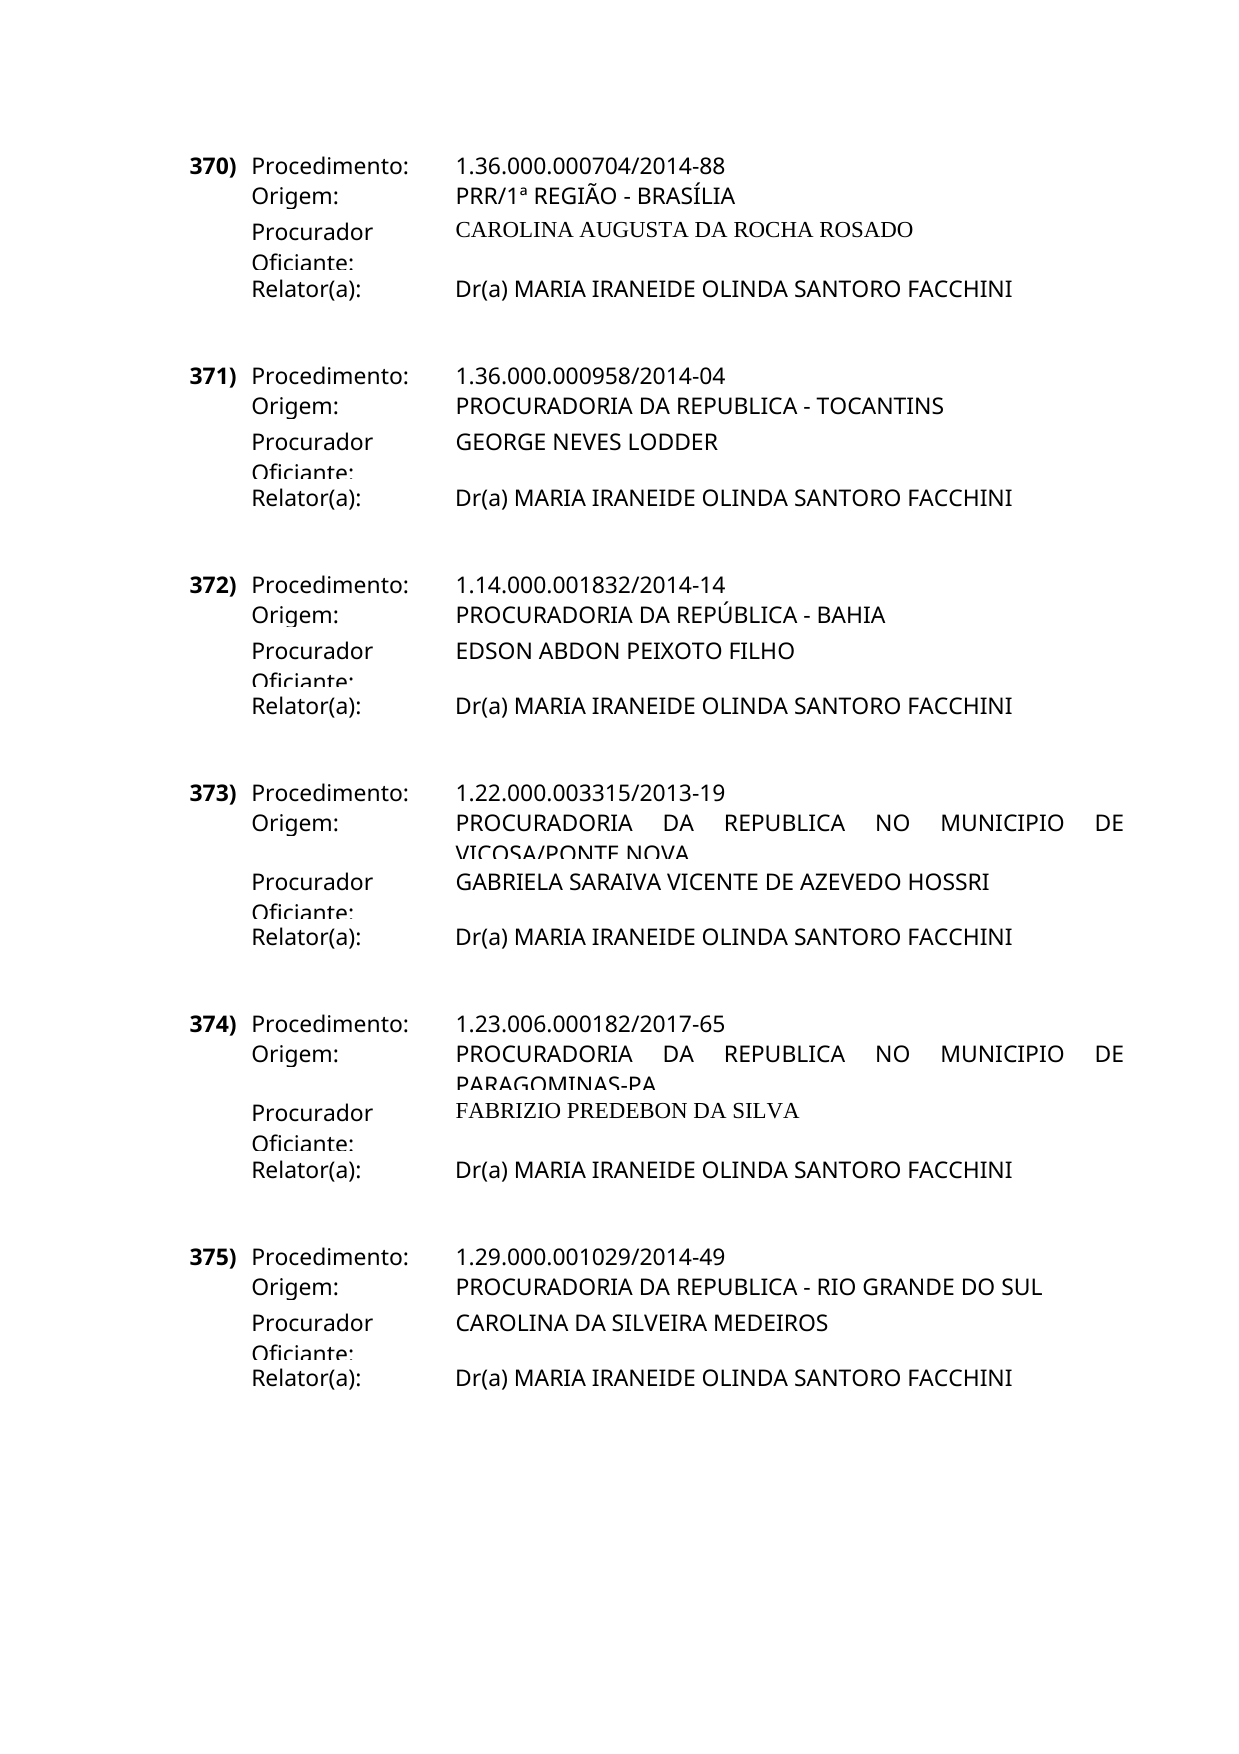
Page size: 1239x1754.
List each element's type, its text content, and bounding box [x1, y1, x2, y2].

table_cell [0, 599, 189, 627]
table_cell Origem: [251, 1038, 455, 1067]
table_header [455, 0, 1124, 150]
table_cell [0, 635, 189, 686]
table_cell [251, 209, 455, 216]
table_cell [1125, 1038, 1239, 1067]
table_cell 374) [189, 1008, 251, 1037]
table_cell [189, 1097, 251, 1151]
table_cell [251, 1184, 455, 1241]
table_cell PROCURADORIA DA REPUBLICA - TOCANTINS [455, 390, 1124, 418]
table_cell [455, 209, 1124, 216]
table_cell [189, 599, 251, 627]
table_cell [189, 1299, 251, 1307]
table_cell [1125, 512, 1239, 568]
table_cell [189, 1067, 251, 1089]
table_cell [0, 1271, 189, 1299]
table_cell [1125, 807, 1239, 836]
table_cell [0, 777, 189, 806]
table_cell [0, 690, 189, 720]
table_cell [189, 209, 251, 216]
table_cell [0, 627, 189, 634]
table_cell [455, 419, 1124, 426]
table_cell [189, 1271, 251, 1299]
table_cell [189, 627, 251, 634]
table_cell [1125, 627, 1239, 634]
table_cell [1125, 720, 1239, 777]
table_cell [1125, 273, 1239, 303]
table_cell Origem: [251, 1271, 455, 1299]
table_cell [0, 216, 189, 270]
table_cell 1.14.000.001832/2014-14 [455, 569, 1124, 597]
table_cell [1125, 180, 1239, 208]
table_cell [0, 512, 189, 568]
table_cell [0, 1089, 189, 1097]
table_cell [1125, 866, 1239, 917]
table_cell [189, 1089, 251, 1097]
table_cell [0, 150, 189, 178]
table_cell GABRIELA SARAIVA VICENTE DE AZEVEDO HOSSRI [455, 866, 1124, 917]
table_cell [1125, 1362, 1239, 1392]
table_cell Procedimento: [251, 569, 455, 597]
table_cell [189, 1038, 251, 1067]
table_cell [189, 921, 251, 951]
table_cell [189, 1154, 251, 1184]
table_cell [0, 836, 189, 858]
table_cell [0, 1299, 189, 1307]
table_header Dr(a) MARIA IRANEIDE OLINDA SANTORO FACCHINI [455, 482, 1122, 510]
table_cell [0, 1184, 189, 1241]
table_cell [189, 866, 251, 917]
table_cell [251, 720, 455, 777]
table_cell [251, 1299, 455, 1307]
table_header [251, 0, 455, 150]
table_cell [0, 1154, 189, 1184]
table_cell PRR/1ª REGIÃO - BRASÍLIA [455, 180, 1124, 208]
table_cell [0, 303, 189, 360]
table_cell 1.36.000.000958/2014-04 [455, 360, 1124, 388]
table_cell Procurador Oficiante: [251, 1307, 455, 1359]
table_cell [1125, 1299, 1239, 1307]
table_cell [455, 720, 1124, 777]
table_cell CAROLINA AUGUSTA DA ROCHA ROSADO [455, 216, 1124, 270]
table_cell [0, 569, 189, 597]
table_cell [251, 836, 455, 858]
table_header Dr(a) MARIA IRANEIDE OLINDA SANTORO FACCHINI [455, 1362, 1122, 1391]
table_cell [1125, 1067, 1239, 1089]
table_cell [1125, 635, 1239, 686]
table_cell [251, 858, 455, 866]
table_cell Procedimento: [251, 1241, 455, 1269]
table_cell [251, 303, 455, 360]
table_cell [0, 858, 189, 866]
table_cell [189, 858, 251, 866]
table_cell 1.36.000.000704/2014-88 [455, 150, 1124, 178]
table_cell [1125, 1097, 1239, 1151]
table_header [189, 0, 251, 150]
table_cell [0, 482, 189, 512]
table_cell [1125, 777, 1239, 806]
table_cell [1125, 951, 1239, 1008]
table_cell [189, 419, 251, 426]
table_cell 370) [189, 150, 251, 178]
table_header Relator(a): [251, 921, 455, 950]
table_cell Origem: [251, 390, 455, 418]
table_cell Procedimento: [251, 150, 455, 178]
table_cell [0, 720, 189, 777]
table_header Dr(a) MARIA IRANEIDE OLINDA SANTORO FACCHINI [455, 921, 1122, 950]
table_cell [1125, 426, 1239, 477]
table_cell [0, 273, 189, 303]
table_cell PROCURADORIA DA REPUBLICA NO MUNICIPIO DE PARAGOMINAS-PA [455, 1038, 1124, 1089]
table_cell [0, 921, 189, 951]
table_cell [189, 720, 251, 777]
table_cell [1125, 303, 1239, 360]
table_cell [1125, 690, 1239, 720]
table_cell [251, 951, 455, 1008]
table_cell [0, 1097, 189, 1151]
table_cell [1125, 921, 1239, 951]
table_cell [455, 858, 1124, 866]
table_cell PROCURADORIA DA REPUBLICA NO MUNICIPIO DE VIÇOSA/PONTE NOVA [455, 807, 1124, 858]
table_cell [1125, 569, 1239, 597]
table_cell [251, 419, 455, 426]
table_cell [1125, 360, 1239, 388]
table_cell GEORGE NEVES LODDER [455, 426, 1124, 477]
table_cell [251, 1067, 455, 1089]
table_cell [1125, 482, 1239, 512]
table_cell [0, 209, 189, 216]
table_header Dr(a) MARIA IRANEIDE OLINDA SANTORO FACCHINI [455, 1154, 1122, 1182]
table_cell [1125, 1089, 1239, 1097]
table_cell [1125, 1154, 1239, 1184]
table_cell [189, 482, 251, 512]
table_cell EDSON ABDON PEIXOTO FILHO [455, 635, 1124, 686]
table_cell [189, 690, 251, 720]
table_cell [0, 360, 189, 388]
table_cell Procurador Oficiante: [251, 426, 455, 478]
table_header Relator(a): [251, 1362, 455, 1391]
table_header [1125, 0, 1239, 150]
table_header Relator(a): [251, 273, 455, 302]
table_cell [455, 512, 1124, 568]
table_cell Procurador Oficiante: [251, 216, 455, 270]
table_cell [455, 951, 1124, 1008]
table_cell [251, 627, 455, 634]
table_cell Procurador Oficiante: [251, 1097, 455, 1151]
table_cell [189, 1307, 251, 1358]
table_cell [0, 180, 189, 208]
table_cell Origem: [251, 599, 455, 627]
table_cell [189, 426, 251, 477]
table_cell [251, 1089, 455, 1097]
table_cell [1125, 1184, 1239, 1241]
table_cell [0, 1038, 189, 1067]
table_cell [189, 951, 251, 1008]
table_cell [1125, 1241, 1239, 1269]
table_cell [189, 807, 251, 836]
table_cell 375) [189, 1241, 251, 1269]
table_cell Procurador Oficiante: [251, 635, 455, 687]
table_cell [0, 866, 189, 917]
table_cell [189, 216, 251, 270]
table_cell [189, 512, 251, 568]
table_cell Procedimento: [251, 1008, 455, 1037]
table_cell [0, 1362, 189, 1392]
table_header Relator(a): [251, 482, 455, 510]
table_cell [0, 419, 189, 426]
table_cell 371) [189, 360, 251, 388]
table_cell [251, 512, 455, 568]
table_cell CAROLINA DA SILVEIRA MEDEIROS [455, 1307, 1124, 1358]
table_header Dr(a) MARIA IRANEIDE OLINDA SANTORO FACCHINI [455, 273, 1122, 302]
table_cell [189, 1362, 251, 1392]
table_cell [189, 1184, 251, 1241]
table_cell [1125, 390, 1239, 418]
table_cell [1125, 150, 1239, 178]
table_cell 373) [189, 777, 251, 806]
table_cell [0, 1067, 189, 1089]
table_cell [1125, 209, 1239, 216]
table_cell 1.23.006.000182/2017-65 [455, 1008, 1124, 1037]
table_cell [455, 1089, 1124, 1097]
table_cell [1125, 419, 1239, 426]
table_cell [1125, 858, 1239, 866]
table_header Relator(a): [251, 690, 455, 719]
table_header Dr(a) MARIA IRANEIDE OLINDA SANTORO FACCHINI [455, 690, 1122, 719]
table_cell [455, 1184, 1124, 1241]
table_cell [455, 303, 1124, 360]
table_cell [189, 390, 251, 418]
table_cell [0, 426, 189, 477]
table_cell [0, 951, 189, 1008]
table_cell [0, 1008, 189, 1037]
table_cell [189, 273, 251, 303]
table_cell [1125, 1307, 1239, 1358]
table_cell 1.22.000.003315/2013-19 [455, 777, 1124, 806]
table_cell [1125, 836, 1239, 858]
table_cell PROCURADORIA DA REPÚBLICA - BAHIA [455, 599, 1124, 627]
table_cell Procedimento: [251, 360, 455, 388]
table_header [0, 0, 189, 150]
table_cell [0, 1241, 189, 1269]
table_cell [455, 1299, 1124, 1307]
table_cell 1.29.000.001029/2014-49 [455, 1241, 1124, 1269]
table_cell [189, 635, 251, 686]
table_cell [1125, 1008, 1239, 1037]
table_cell [455, 627, 1124, 634]
table_cell [189, 303, 251, 360]
table_cell [0, 1307, 189, 1358]
table_cell [0, 807, 189, 836]
table_header Relator(a): [251, 1154, 455, 1182]
table_cell [1125, 216, 1239, 270]
table_cell Origem: [251, 807, 455, 836]
table_cell [1125, 599, 1239, 627]
table_cell Procedimento: [251, 777, 455, 806]
table_cell 372) [189, 569, 251, 597]
table_cell [189, 180, 251, 208]
table_cell [189, 836, 251, 858]
table_cell [1125, 1271, 1239, 1299]
table_cell Procurador Oficiante: [251, 866, 455, 918]
table_cell FABRIZIO PREDEBON DA SILVA [455, 1097, 1124, 1151]
table_cell PROCURADORIA DA REPUBLICA - RIO GRANDE DO SUL [455, 1271, 1124, 1299]
table_cell [0, 390, 189, 418]
table_cell Origem: [251, 180, 455, 208]
